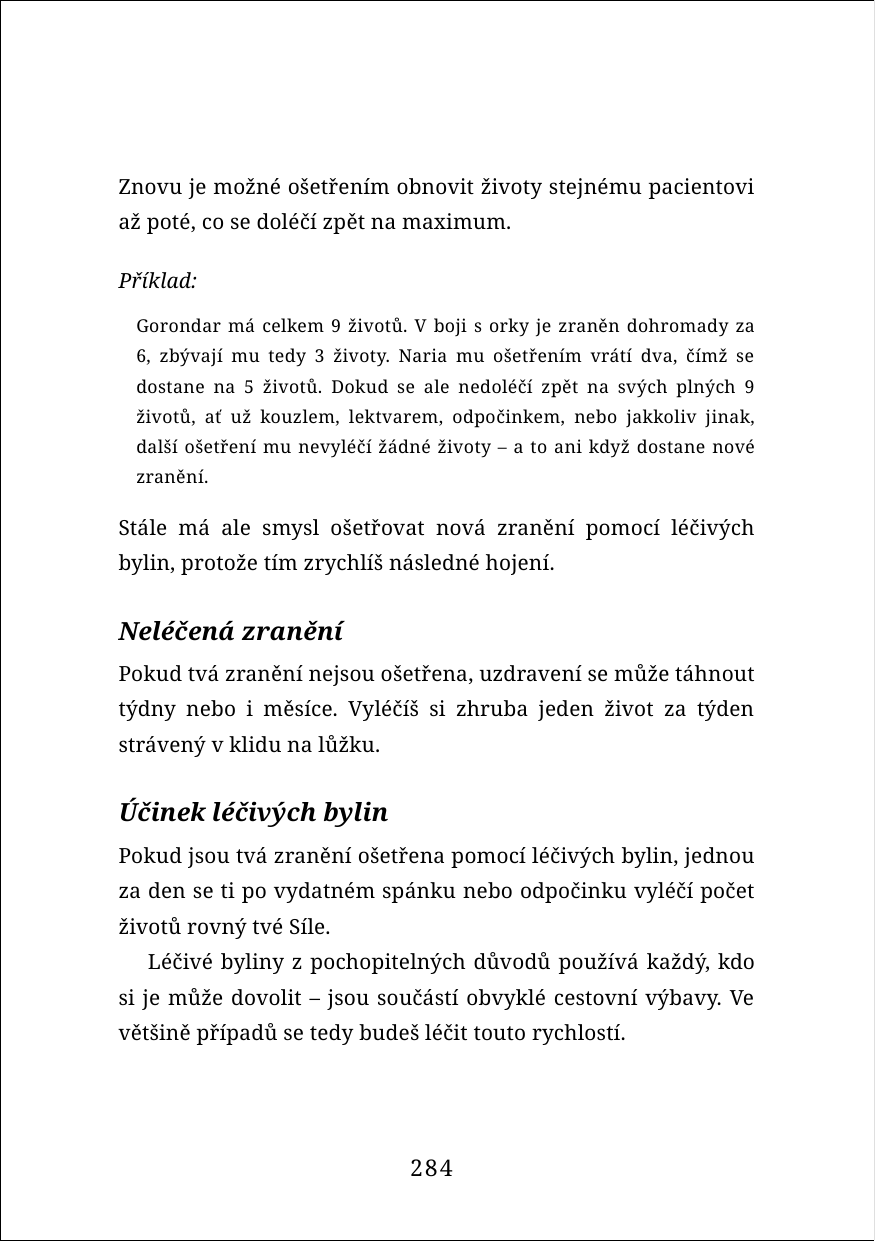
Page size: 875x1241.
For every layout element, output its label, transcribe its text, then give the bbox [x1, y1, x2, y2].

subtitle Neléčená zranění [118, 613, 756, 647]
text Příklad: [118, 266, 756, 295]
text Pokud tvá zranění nejsou ošetřena, uzdravení se může táhnout týdny nebo i měsíce. Vyléčíš si zhruba jeden život za týden strávený v klidu na lůžku. [118, 659, 756, 758]
text Gorondar má celkem 9 životů. V boji s orky je zraněn dohromady za 6, zbývají mu tedy 3 životy. Naria mu ošetřením vrátí dva, čímž se dostane na 5 životů. Dokud se ale nedoléčí zpět na svých plných 9 životů, ať už kouzlem, lektvarem, odpočinkem, nebo jakkoliv jinak, další ošetření mu nevyléčí žádné životy – a to ani když dostane nové zranění. [136, 314, 756, 489]
text Stále má ale smysl ošetřovat nová zranění pomocí léčivých bylin, protože tím zrychlíš následné hojení. [118, 513, 756, 577]
text Znovu je možné ošetřením obnovit životy stejnému pacientovi až poté, co se doléčí zpět na maximum. [118, 172, 756, 236]
text Pokud jsou tvá zranění ošetřena pomocí léčivých bylin, jednou za den se ti po vydatném spánku nebo odpočinku vyléčí počet životů rovný tvé Síle. Léčivé byliny z pochopitelných důvodů používá každý, kdo si je může dovolit – jsou součástí obvyklé cestovní výbavy. Ve většině případů se tedy budeš léčit touto rychlostí. [118, 841, 756, 1047]
subtitle Účinek léčivých bylin [118, 795, 756, 829]
